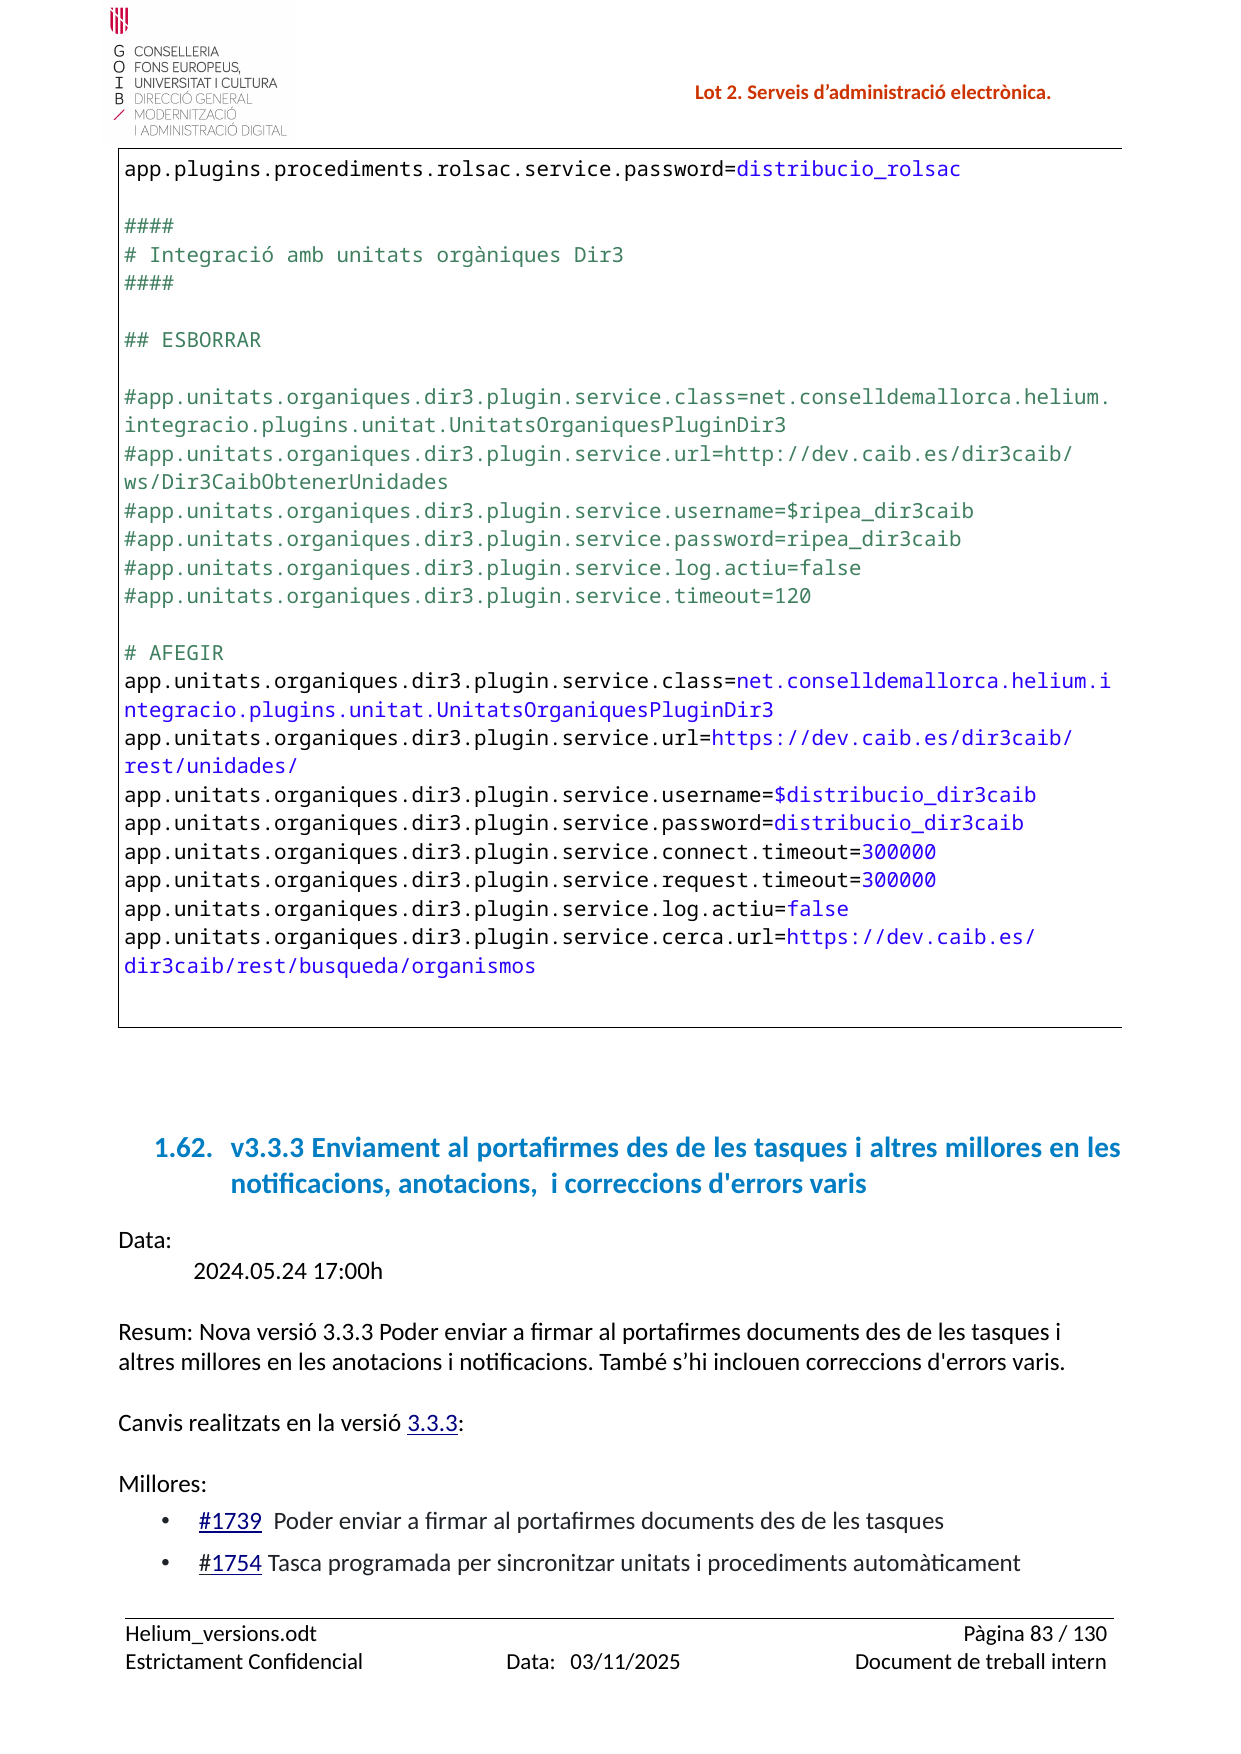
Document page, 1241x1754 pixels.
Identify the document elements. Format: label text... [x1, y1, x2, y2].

text Data: [118, 1224, 1122, 1255]
list #1739 Poder enviar a firmar al portafirmes documents des de les tasques [161, 1505, 1122, 1536]
text Resum: Nova versió 3.3.3 Poder enviar a firmar al portafirmes documents des de les tasques i altres millores en les anotacions i notificacions. També s’hi inclouen correccions d'errors varis. [118, 1316, 1122, 1377]
table_header app.plugins.procediments.rolsac.service.password=distribucio_rolsac #### # Integració amb unitats orgàniques Dir3 #### ## ESBORRAR #app.unitats.organiques.dir3.plugin.service.class=net.conselldemallorca.helium.integracio.plugins.unitat.UnitatsOrganiquesPluginDir3 #app.unitats.organiques.dir3.plugin.service.url=http://dev.caib.es/dir3caib/ws/Dir3CaibObtenerUnidades #app.unitats.organiques.dir3.plugin.service.username=$ripea_dir3caib #app.unitats.organiques.dir3.plugin.service.password=ripea_dir3caib #app.unitats.organiques.dir3.plugin.service.log.actiu=false #app.unitats.organiques.dir3.plugin.service.timeout=120 # AFEGIR app.unitats.organiques.dir3.plugin.service.class=net.conselldemallorca.helium.integracio.plugins.unitat.UnitatsOrganiquesPluginDir3 app.unitats.organiques.dir3.plugin.service.url=https://dev.caib.es/dir3caib/rest/unidades/ app.unitats.organiques.dir3.plugin.service.username=$distribucio_dir3caib app.unitats.organiques.dir3.plugin.service.password=distribucio_dir3caib app.unitats.organiques.dir3.plugin.service.connect.timeout=300000 app.unitats.organiques.dir3.plugin.service.request.timeout=300000 app.unitats.organiques.dir3.plugin.service.log.actiu=false app.unitats.organiques.dir3.plugin.service.cerca.url=https://dev.caib.es/dir3caib/rest/busqueda/organismos [119, 149, 1122, 1027]
text Canvis realitzats en la versió 3.3.3: [118, 1408, 1122, 1438]
text 2024.05.24 17:00h [118, 1255, 1122, 1286]
picture [100, 0, 297, 144]
text Millores: [118, 1469, 1122, 1499]
list #1754 Tasca programada per sincronitzar unitats i procediments automàticament [161, 1547, 1122, 1578]
subtitle v3.3.3 Enviament al portafirmes des de les tasques i altres millores en les notificacions, anotacions, i correccions d'errors varis [153, 1129, 1122, 1201]
